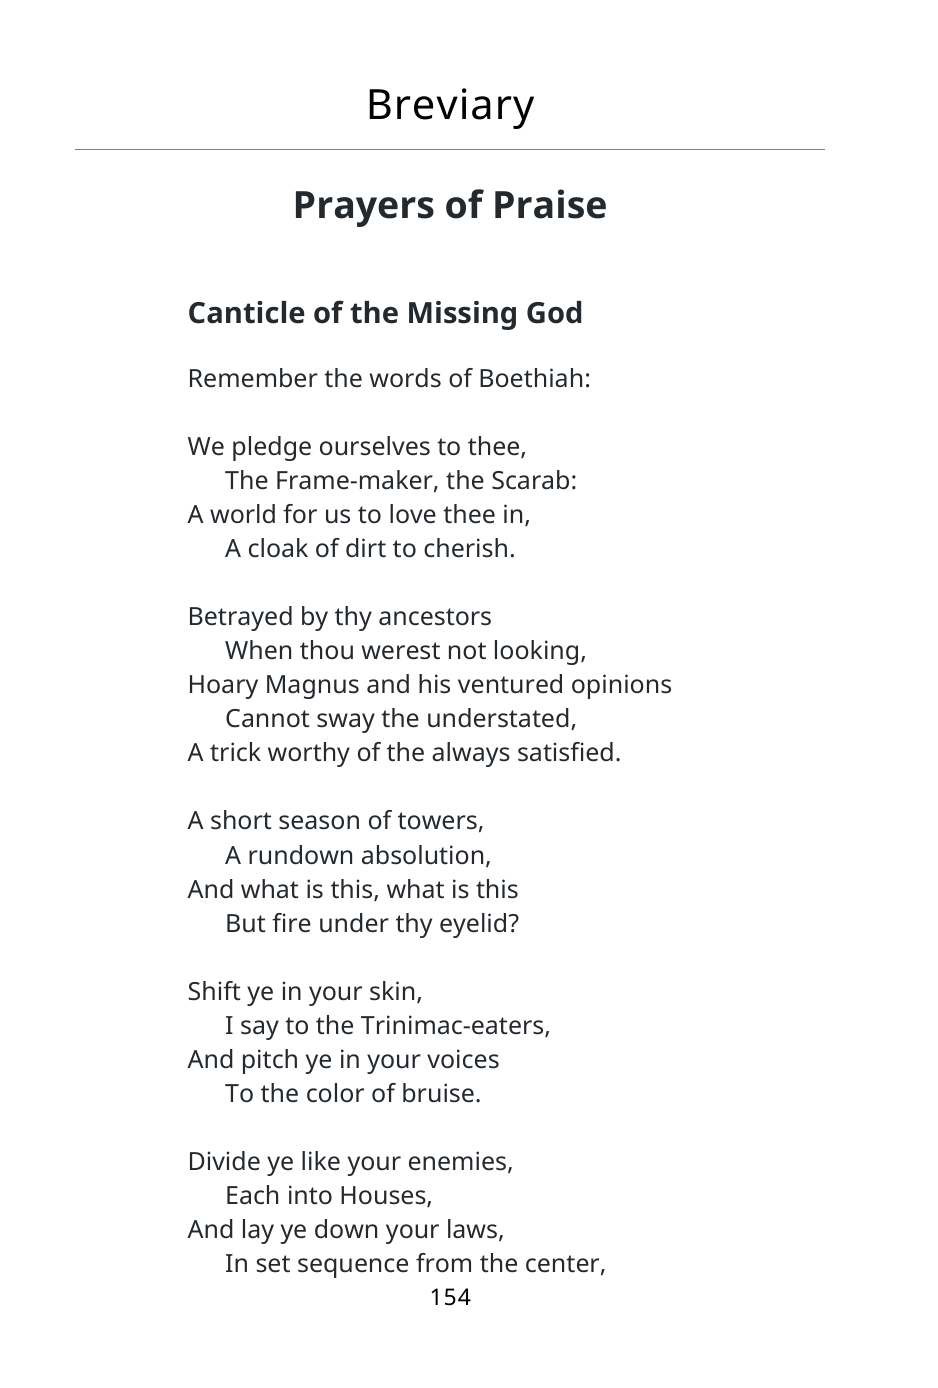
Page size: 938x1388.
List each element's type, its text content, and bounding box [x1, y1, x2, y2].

text A world for us to love thee in, [187, 497, 825, 531]
text A cloak of dirt to cherish. [225, 531, 825, 565]
text When thou werest not looking, [225, 633, 825, 667]
text Hoary Magnus and his ventured opinions [187, 667, 825, 701]
subtitle Prayers of Praise [75, 179, 825, 230]
text Breviary [75, 75, 825, 132]
text But fire under thy eyelid? [225, 905, 825, 939]
text A short season of towers, [187, 803, 825, 837]
text Cannot sway the understated, [225, 701, 825, 735]
text I say to the Trinimac-eaters, [225, 1008, 825, 1042]
text Shift ye in your skin, [187, 973, 825, 1008]
text Each into Houses, [225, 1178, 825, 1212]
text A trick worthy of the always satisfied. [187, 735, 825, 769]
text And lay ye down your laws, [187, 1212, 825, 1246]
text Canticle of the Missing God [187, 292, 825, 332]
text A rundown absolution, [225, 837, 825, 871]
text Remember the words of Boethiah: [187, 360, 825, 394]
text In set sequence from the center, [225, 1246, 825, 1280]
text And pitch ye in your voices [187, 1042, 825, 1076]
text The Frame-maker, the Scarab: [225, 463, 825, 497]
text Divide ye like your enemies, [187, 1144, 825, 1178]
text We pledge ourselves to thee, [187, 428, 825, 463]
text And what is this, what is this [187, 871, 825, 905]
text To the color of bruise. [225, 1076, 825, 1110]
text Betrayed by thy ancestors [187, 599, 825, 633]
